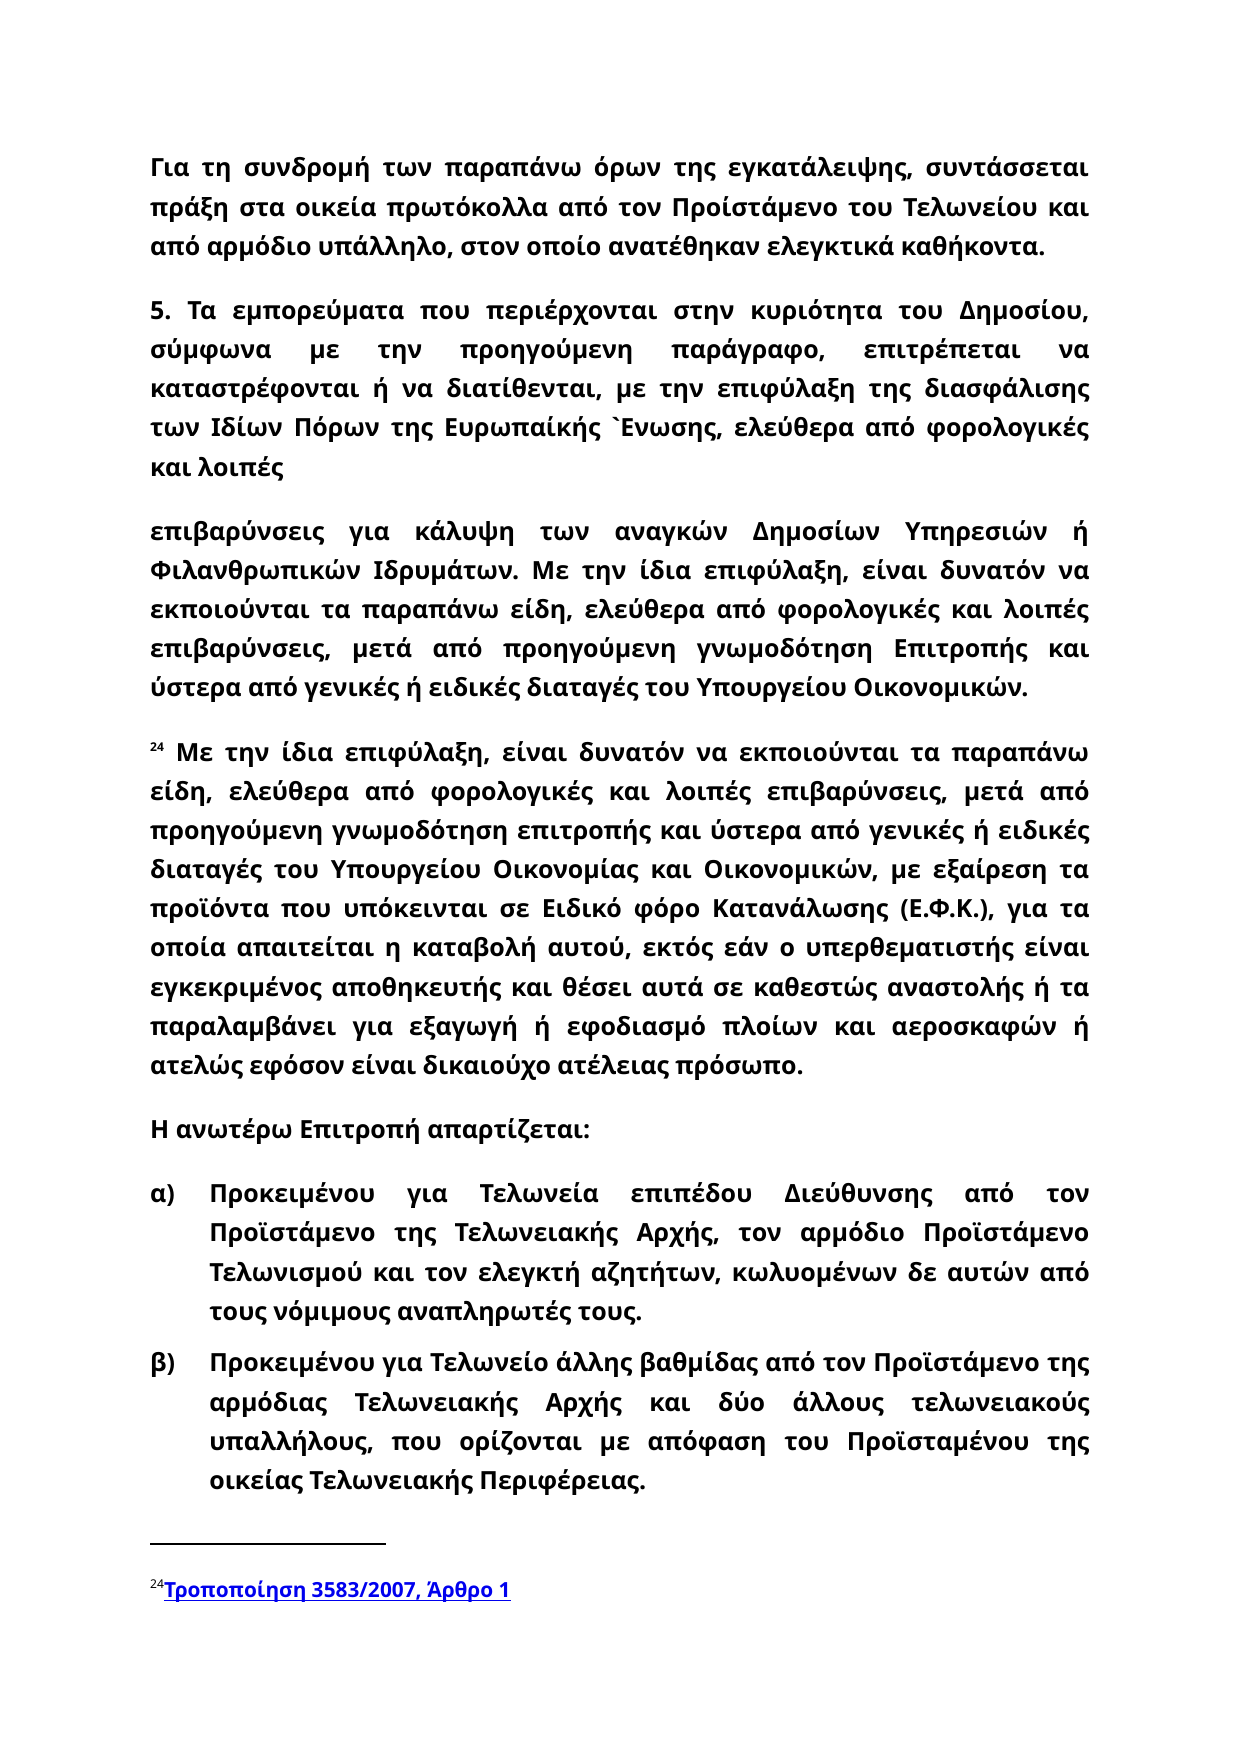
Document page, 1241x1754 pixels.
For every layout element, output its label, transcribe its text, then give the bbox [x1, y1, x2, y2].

text Η ανωτέρω Επιτροπή απαρτίζεται: [150, 1112, 1090, 1146]
list α) Προκειμένου για Τελωνεία επιπέδου Διεύθυνσης από τον Προϊστάμενο της Τελωνειακής Αρχής, τον αρμόδιο Προϊστάμενο Τελωνισμού και τον ελεγκτή αζητήτων, κωλυομένων δε αυτών από τους νόμιμους αναπληρωτές τους. [150, 1176, 1090, 1327]
text Για τη συνδρομή των παραπάνω όρων της εγκατάλειψης, συντάσσεται πράξη στα οικεία πρωτόκολλα από τον Προίστάμενο του Τελωνείου και από αρμόδιο υπάλληλο, στον οποίο ανατέθηκαν ελεγκτικά καθήκοντα. [150, 150, 1090, 262]
text επιβαρύνσεις για κάλυψη των αναγκών Δημοσίων Υπηρεσιών ή Φιλανθρωπικών Ιδρυμάτων. Με την ίδια επιφύλαξη, είναι δυνατόν να εκποιούνται τα παραπάνω είδη, ελεύθερα από φορολογικές και λοιπές επιβαρύνσεις, μετά από προηγούμενη γνωμοδότηση Επιτροπής και ύστερα από γενικές ή ειδικές διαταγές του Υπουργείου Οικονομικών. [150, 513, 1090, 704]
list β) Προκειμένου για Τελωνείο άλλης βαθμίδας από τον Προϊστάμενο της αρμόδιας Τελωνειακής Αρχής και δύο άλλους τελωνειακούς υπαλλήλους, που ορίζονται με απόφαση του Προϊσταμένου της οικείας Τελωνειακής Περιφέρειας. [150, 1345, 1090, 1497]
text Με την ίδια επιφύλαξη, είναι δυνατόν να εκποιούνται τα παραπάνω είδη, ελεύθερα από φορολογικές και λοιπές επιβαρύνσεις, μετά από προηγούμενη γνωμοδότηση επιτροπής και ύστερα από γενικές ή ειδικές διαταγές του Υπουργείου Οικονομίας και Οικονομικών, με εξαίρεση τα προϊόντα που υπόκεινται σε Ειδικό φόρο Κατανάλωσης (Ε.Φ.Κ.), για τα οποία απαιτείται η καταβολή αυτού, εκτός εάν ο υπερθεματιστής είναι εγκεκριμένος αποθηκευτής και θέσει αυτά σε καθεστώς αναστολής ή τα παραλαμβάνει για εξαγωγή ή εφοδιασμό πλοίων και αεροσκαφών ή ατελώς εφόσον είναι δικαιούχο ατέλειας πρόσωπο. [150, 734, 1090, 1082]
text Τροποποίηση 3583/2007, Άρθρο 1 [150, 1576, 1090, 1604]
text 5. Τα εμπορεύματα που περιέρχονται στην κυριότητα του Δημοσίου, σύμφωνα με την προηγούμενη παράγραφο, επιτρέπεται να καταστρέφονται ή να διατίθενται, με την επιφύλαξη της διασφάλισης των Ιδίων Πόρων της Ευρωπαίκής `Ενωσης, ελεύθερα από φορολογικές και λοιπές [150, 292, 1090, 483]
